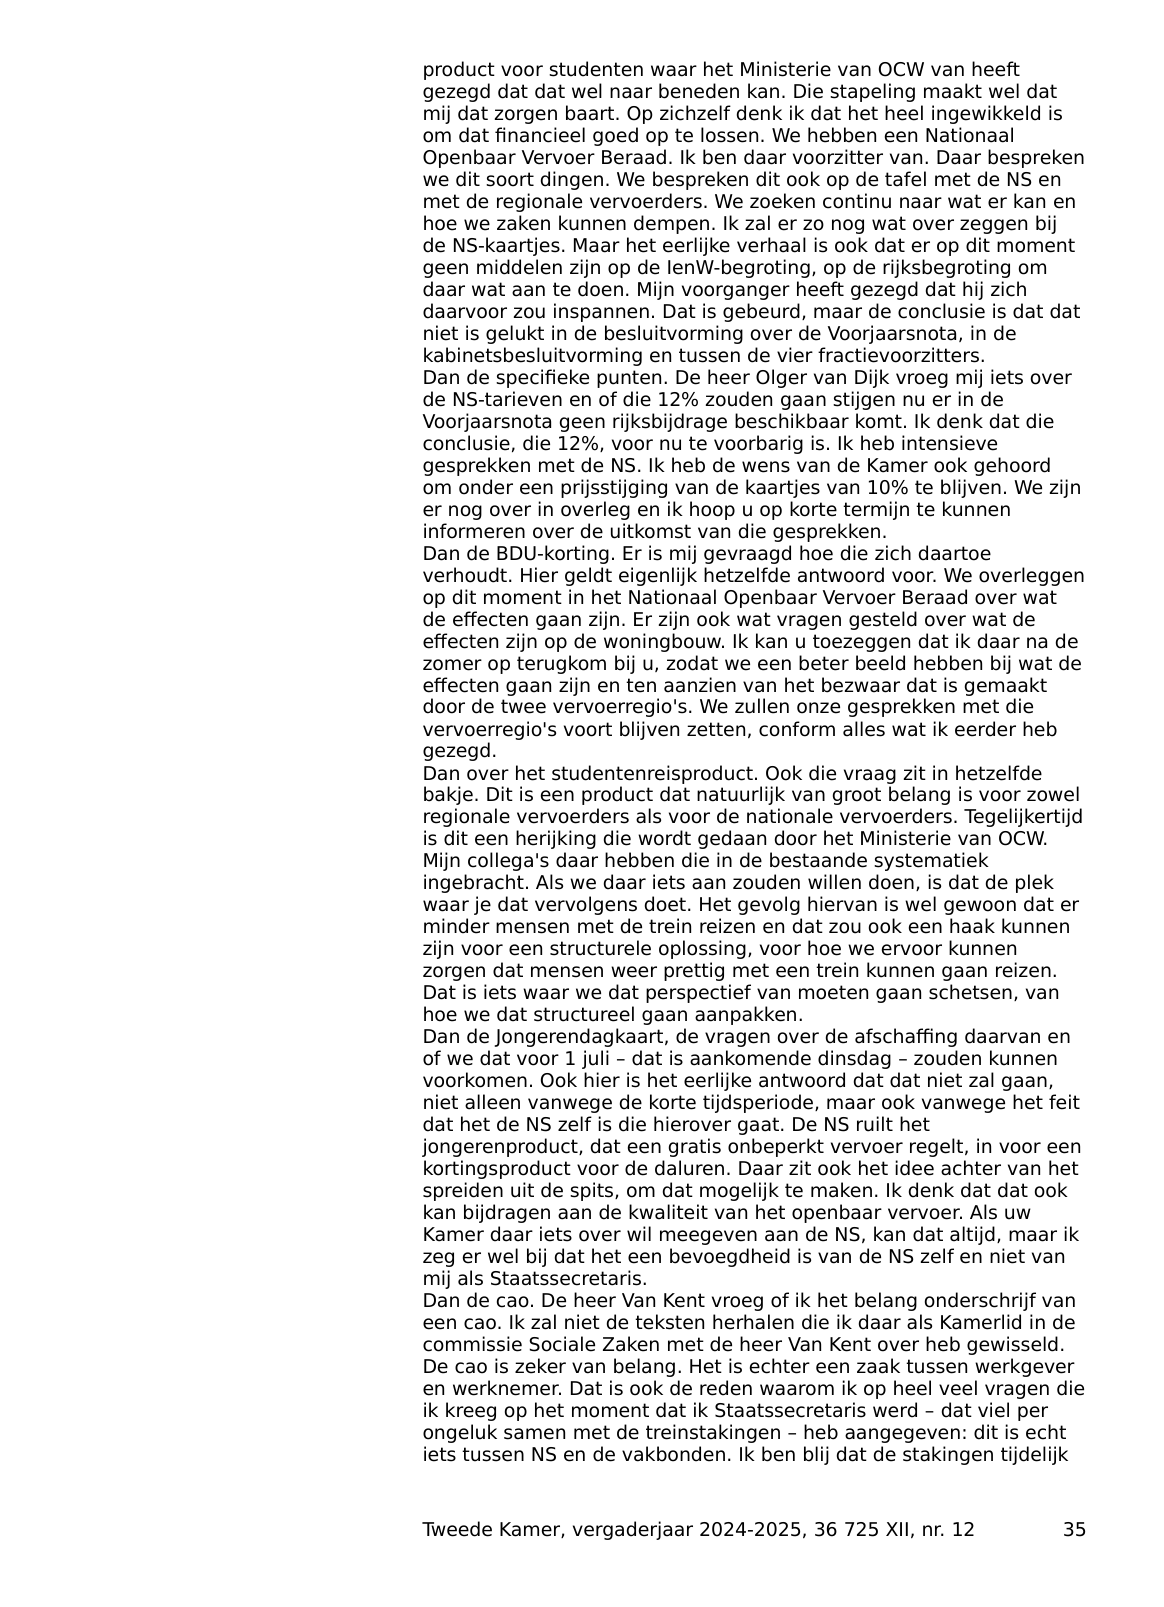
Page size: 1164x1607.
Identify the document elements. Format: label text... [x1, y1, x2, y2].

text Dan de Jongerendagkaart, de vragen over de afschaffing daarvan en of we dat voor 1 juli – dat is aankomende dinsdag – zouden kunnen voorkomen. Ook hier is het eerlijke antwoord dat dat niet zal gaan, niet alleen vanwege de korte tijdsperiode, maar ook vanwege het feit dat het de NS zelf is die hierover gaat. De NS ruilt het jongerenproduct, dat een gratis onbeperkt vervoer regelt, in voor een kortingsproduct voor de daluren. Daar zit ook het idee achter van het spreiden uit de spits, om dat mogelijk te maken. Ik denk dat dat ook kan bijdragen aan de kwaliteit van het openbaar vervoer. Als uw Kamer daar iets over wil meegeven aan de NS, kan dat altijd, maar ik zeg er wel bij dat het een bevoegdheid is van de NS zelf en niet van mij als Staatssecretaris. [422, 1026, 1087, 1290]
text Dan de BDU-korting. Er is mij gevraagd hoe die zich daartoe verhoudt. Hier geldt eigenlijk hetzelfde antwoord voor. We overleggen op dit moment in het Nationaal Openbaar Vervoer Beraad over wat de effecten gaan zijn. Er zijn ook wat vragen gesteld over wat de effecten zijn op de woningbouw. Ik kan u toezeggen dat ik daar na de zomer op terugkom bij u, zodat we een beter beeld hebben bij wat de effecten gaan zijn en ten aanzien van het bezwaar dat is gemaakt door de twee vervoerregio's. We zullen onze gesprekken met die vervoerregio's voort blijven zetten, conform alles wat ik eerder heb gezegd. [422, 543, 1087, 762]
text Dan over het studentenreisproduct. Ook die vraag zit in hetzelfde bakje. Dit is een product dat natuurlijk van groot belang is voor zowel regionale vervoerders als voor de nationale vervoerders. Tegelijkertijd is dit een herijking die wordt gedaan door het Ministerie van OCW. Mijn collega's daar hebben die in de bestaande systematiek ingebracht. Als we daar iets aan zouden willen doen, is dat de plek waar je dat vervolgens doet. Het gevolg hiervan is wel gewoon dat er minder mensen met de trein reizen en dat zou ook een haak kunnen zijn voor een structurele oplossing, voor hoe we ervoor kunnen zorgen dat mensen weer prettig met een trein kunnen gaan reizen. Dat is iets waar we dat perspectief van moeten gaan schetsen, van hoe we dat structureel gaan aanpakken. [422, 762, 1087, 1026]
text Dan de specifieke punten. De heer Olger van Dijk vroeg mij iets over de NS-tarieven en of die 12% zouden gaan stijgen nu er in de Voorjaarsnota geen rijksbijdrage beschikbaar komt. Ik denk dat die conclusie, die 12%, voor nu te voorbarig is. Ik heb intensieve gesprekken met de NS. Ik heb de wens van de Kamer ook gehoord om onder een prijsstijging van de kaartjes van 10% te blijven. We zijn er nog over in overleg en ik hoop u op korte termijn te kunnen informeren over de uitkomst van die gesprekken. [422, 367, 1087, 543]
text Dan de cao. De heer Van Kent vroeg of ik het belang onderschrijf van een cao. Ik zal niet de teksten herhalen die ik daar als Kamerlid in de commissie Sociale Zaken met de heer Van Kent over heb gewisseld. De cao is zeker van belang. Het is echter een zaak tussen werkgever en werknemer. Dat is ook de reden waarom ik op heel veel vragen die ik kreeg op het moment dat ik Staatssecretaris werd – dat viel per ongeluk samen met de treinstakingen – heb aangegeven: dit is echt iets tussen NS en de vakbonden. Ik ben blij dat de stakingen tijdelijk [422, 1290, 1087, 1466]
text product voor studenten waar het Ministerie van OCW van heeft gezegd dat dat wel naar beneden kan. Die stapeling maakt wel dat mij dat zorgen baart. Op zichzelf denk ik dat het heel ingewikkeld is om dat financieel goed op te lossen. We hebben een Nationaal Openbaar Vervoer Beraad. Ik ben daar voorzitter van. Daar bespreken we dit soort dingen. We bespreken dit ook op de tafel met de NS en met de regionale vervoerders. We zoeken continu naar wat er kan en hoe we zaken kunnen dempen. Ik zal er zo nog wat over zeggen bij de NS-kaartjes. Maar het eerlijke verhaal is ook dat er op dit moment geen middelen zijn op de IenW-begroting, op de rijksbegroting om daar wat aan te doen. Mijn voorganger heeft gezegd dat hij zich daarvoor zou inspannen. Dat is gebeurd, maar de conclusie is dat dat niet is gelukt in de besluitvorming over de Voorjaarsnota, in de kabinetsbesluitvorming en tussen de vier fractievoorzitters. [422, 59, 1087, 367]
